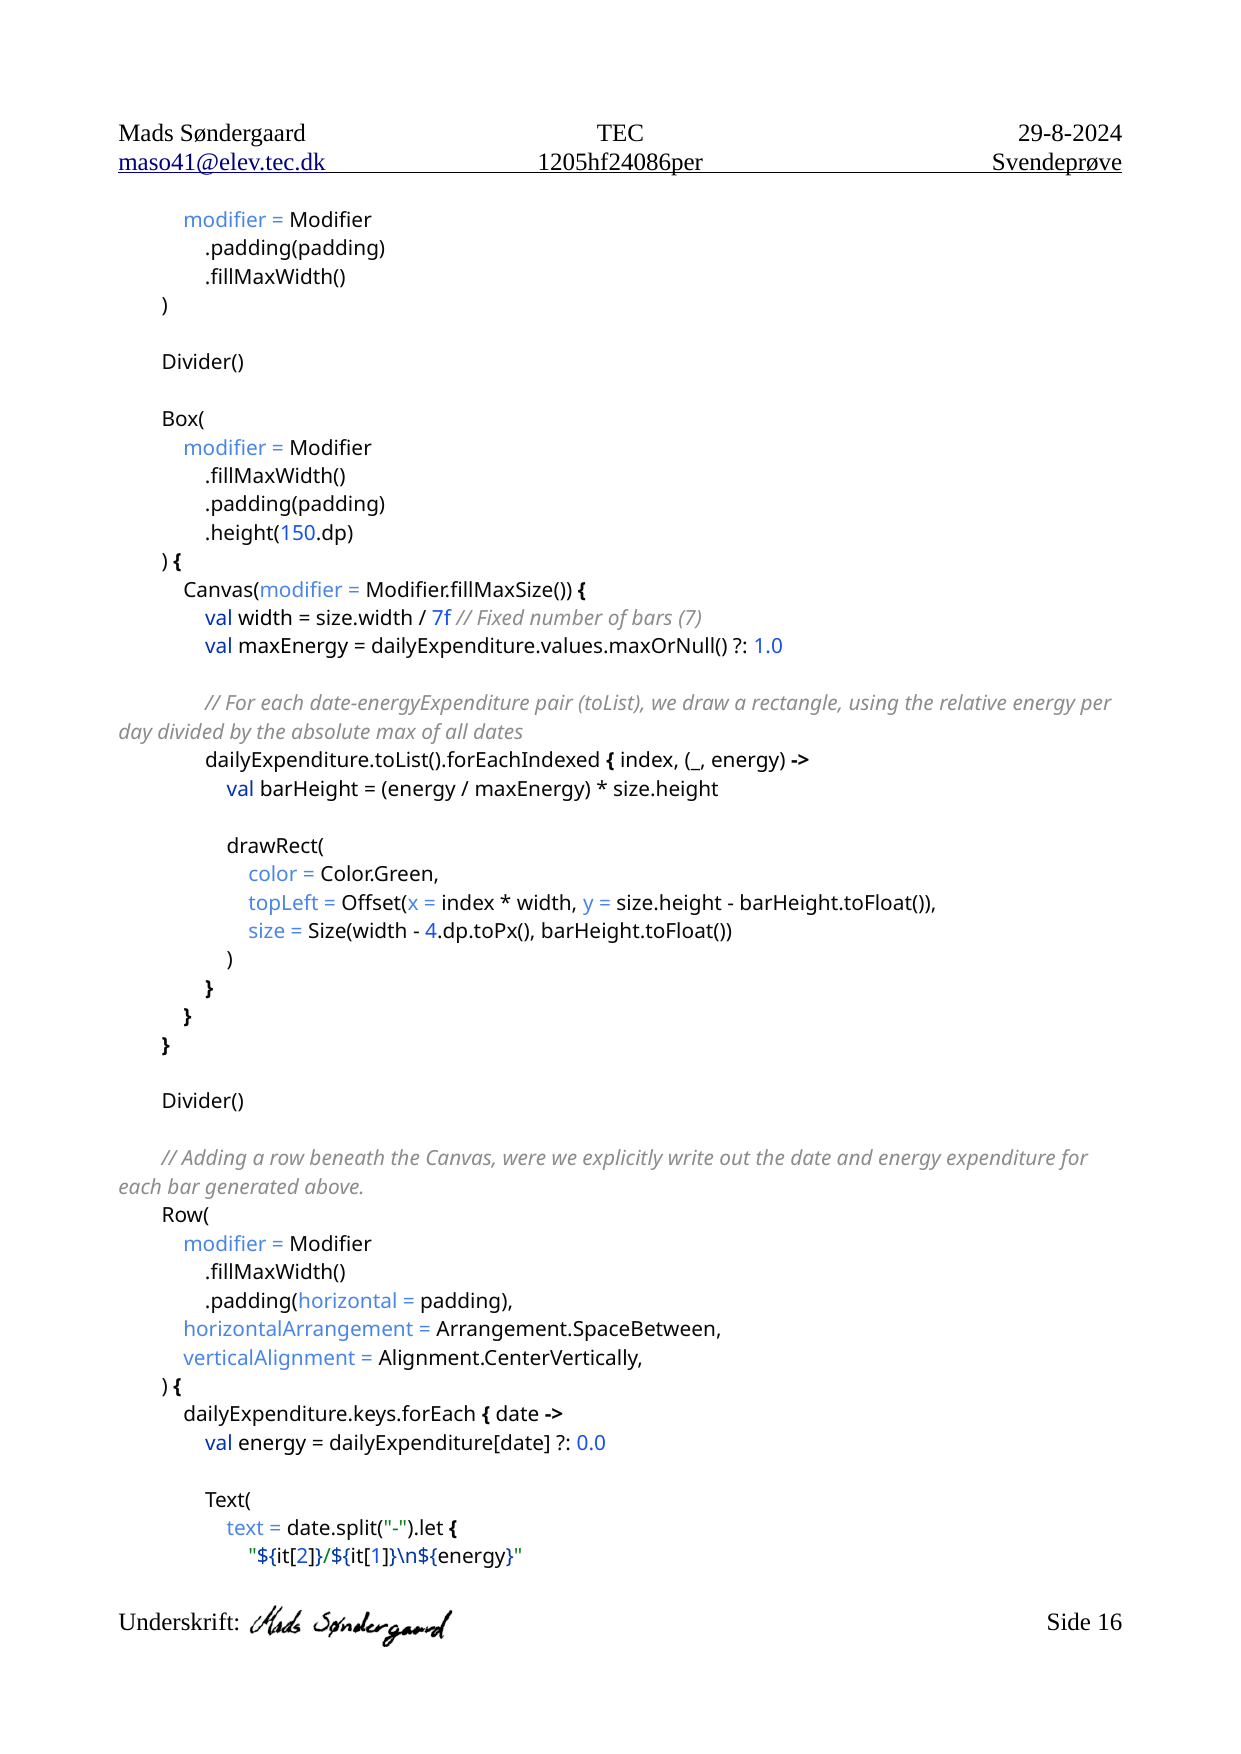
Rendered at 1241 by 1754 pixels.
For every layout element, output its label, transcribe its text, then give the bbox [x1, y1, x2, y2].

text modifier = Modifier .padding(padding) .fillMaxWidth() ) Divider() Box( modifier = Modifier .fillMaxWidth() .padding(padding) .height(150.dp) ) { Canvas(modifier = Modifier.fillMaxSize()) { val width = size.width / 7f // Fixed number of bars (7) val maxEnergy = dailyExpenditure.values.maxOrNull() ?: 1.0 // For each date-energyExpenditure pair (toList), we draw a rectangle, using the relative energy per day divided by the absolute max of all dates dailyExpenditure.toList().forEachIndexed { index, (_, energy) -> val barHeight = (energy / maxEnergy) * size.height drawRect( color = Color.Green, topLeft = Offset(x = index * width, y = size.height - barHeight.toFloat()), size = Size(width - 4.dp.toPx(), barHeight.toFloat()) ) } } } Divider() // Adding a row beneath the Canvas, were we explicitly write out the date and energy expenditure for each bar generated above. Row( modifier = Modifier .fillMaxWidth() .padding(horizontal = padding), horizontalArrangement = Arrangement.SpaceBetween, verticalAlignment = Alignment.CenterVertically, ) { dailyExpenditure.keys.forEach { date -> val energy = dailyExpenditure[date] ?: 0.0 Text( text = date.split("-").let { "${it[2]}/${it[1]}\n${energy}" [118, 205, 1122, 1570]
picture [244, 1600, 458, 1647]
